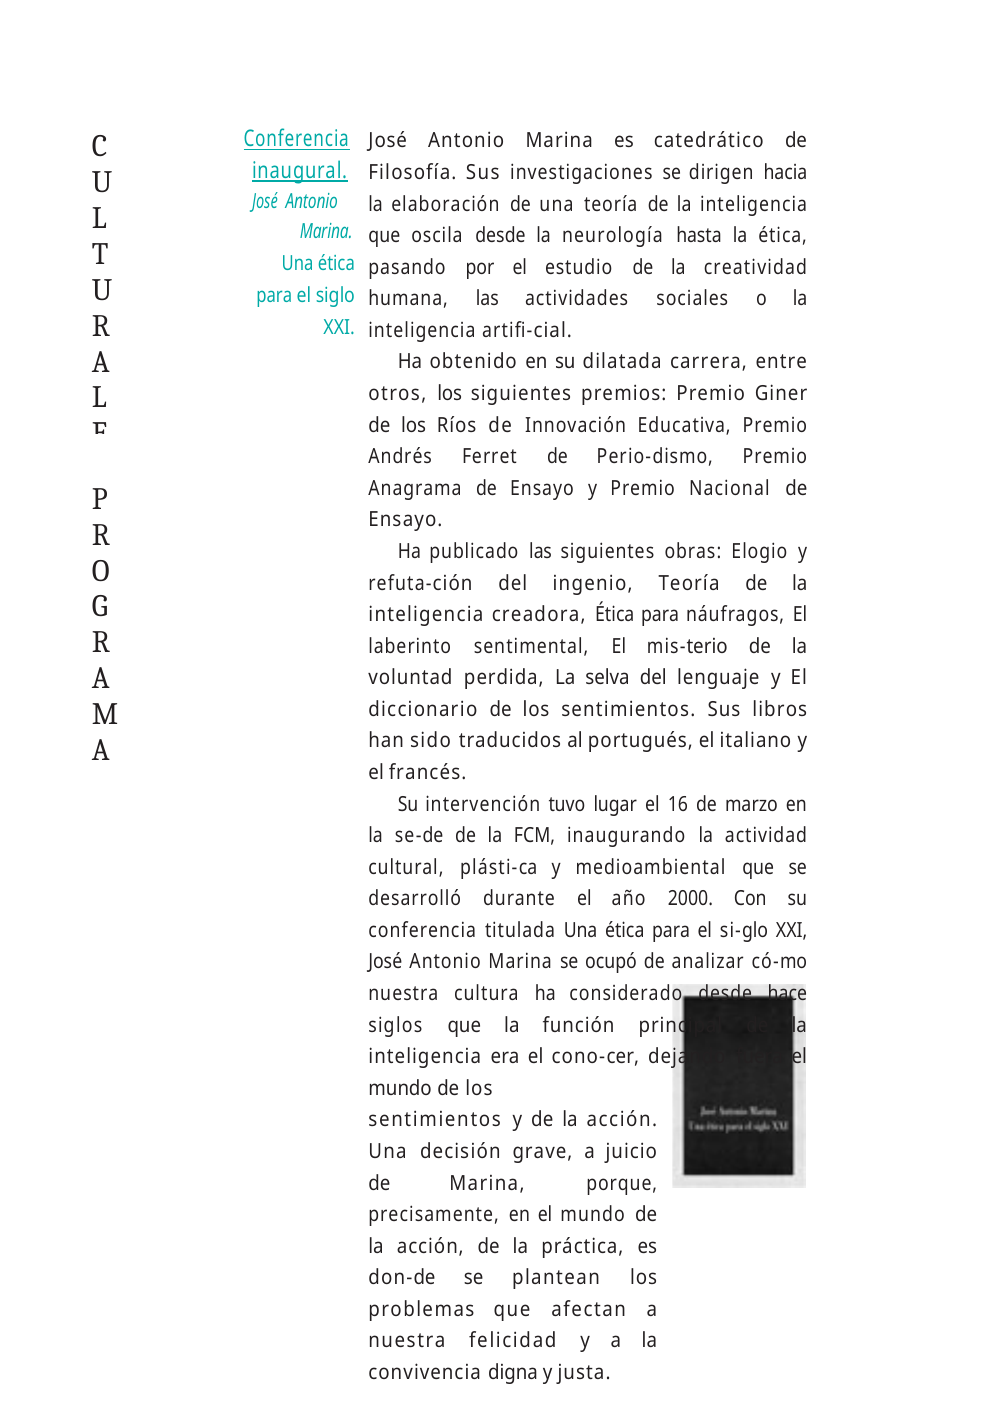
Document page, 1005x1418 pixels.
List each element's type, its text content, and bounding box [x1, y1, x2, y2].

text Marina. Una ética para el siglo XXI. [245, 217, 354, 340]
text José Antonio Marina es catedrático de Filosofía. Sus investigaciones se dirigen hacia la elaboración de una teoría de la inteligencia que oscila desde la neurología hasta la ética, pasando por el estudio de la creatividad humana, las actividades sociales o la inteligencia artifi-cial. [368, 126, 807, 343]
text Su intervención tuvo lugar el 16 de marzo en la se-de de la FCM, inaugurando la actividad cultural, plásti-ca y medioambiental que se desarrolló durante el año 2000. Con su conferencia titulada Una ética para el si-glo XXI, José Antonio Marina se ocupó de analizar có-mo nuestra cultura ha considerado desde hace siglos que la función principal de la inteligencia era el cono-cer, dejando fuera el mundo de los [368, 789, 807, 1101]
text [89, 479, 130, 764]
text P R O G R A M A S [92, 481, 130, 764]
text Conferencia inaugural. José Antonio [243, 122, 354, 214]
text sentimientos y de la acción. Una decisión grave, a juicio de Marina, porque, precisamente, en el mundo de la acción, de la práctica, es don-de se plantean los problemas que afectan a nuestra felicidad y a la convivencia digna y justa. [368, 1104, 657, 1385]
text Ha obtenido en su dilatada carrera, entre otros, los siguientes premios: Premio Giner de los Ríos de Innovación Educativa, Premio Andrés Ferret de Perio-dismo, Premio Anagrama de Ensayo y Premio Nacional de Ensayo. [368, 347, 807, 533]
text [89, 126, 130, 433]
text Ha publicado las siguientes obras: Elogio y refuta-ción del ingenio, Teoría de la inteligencia creadora, Ética para náufragos, El laberinto sentimental, El mis-terio de la voluntad perdida, La selva del lenguaje y El diccionario de los sentimientos. Sus libros han sido traducidos al portugués, el italiano y el francés. [368, 536, 807, 785]
text C U L T U R A L E S [92, 128, 130, 433]
